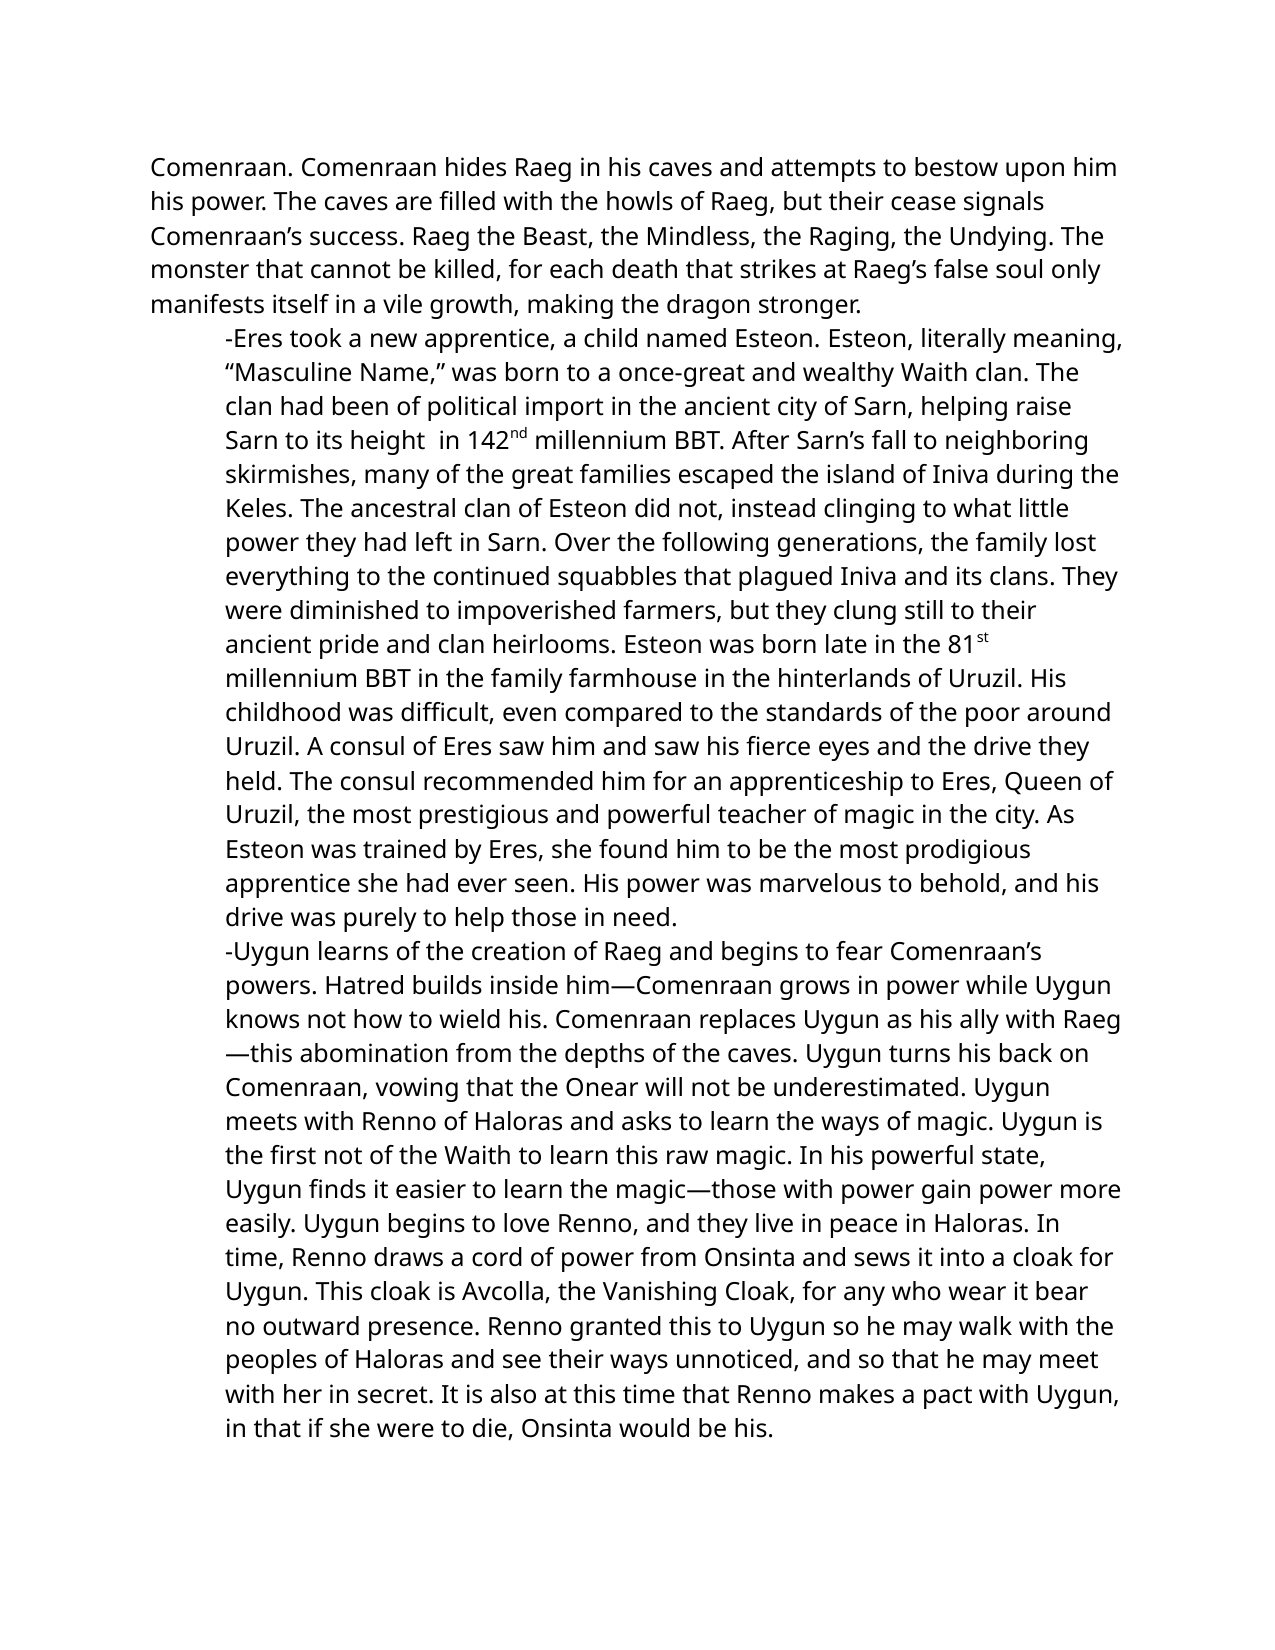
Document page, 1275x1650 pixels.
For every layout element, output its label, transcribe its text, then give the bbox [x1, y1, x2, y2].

text -Eres took a new apprentice, a child named Esteon. Esteon, literally meaning, “Masculine Name,” was born to a once-great and wealthy Waith clan. The clan had been of political import in the ancient city of Sarn, helping raise Sarn to its height in 142nd millennium BBT. After Sarn’s fall to neighboring skirmishes, many of the great families escaped the island of Iniva during the Keles. The ancestral clan of Esteon did not, instead clinging to what little power they had left in Sarn. Over the following generations, the family lost everything to the continued squabbles that plagued Iniva and its clans. They were diminished to impoverished farmers, but they clung still to their ancient pride and clan heirlooms. Esteon was born late in the 81st millennium BBT in the family farmhouse in the hinterlands of Uruzil. His childhood was difficult, even compared to the standards of the poor around Uruzil. A consul of Eres saw him and saw his fierce eyes and the drive they held. The consul recommended him for an apprenticeship to Eres, Queen of Uruzil, the most prestigious and powerful teacher of magic in the city. As Esteon was trained by Eres, she found him to be the most prodigious apprentice she had ever seen. His power was marvelous to behold, and his drive was purely to help those in need. [225, 320, 1125, 933]
text -Uygun learns of the creation of Raeg and begins to fear Comenraan’s powers. Hatred builds inside him—Comenraan grows in power while Uygun knows not how to wield his. Comenraan replaces Uygun as his ally with Raeg—this abomination from the depths of the caves. Uygun turns his back on Comenraan, vowing that the Onear will not be underestimated. Uygun meets with Renno of Haloras and asks to learn the ways of magic. Uygun is the first not of the Waith to learn this raw magic. In his powerful state, Uygun finds it easier to learn the magic—those with power gain power more easily. Uygun begins to love Renno, and they live in peace in Haloras. In time, Renno draws a cord of power from Onsinta and sews it into a cloak for Uygun. This cloak is Avcolla, the Vanishing Cloak, for any who wear it bear no outward presence. Renno granted this to Uygun so he may walk with the peoples of Haloras and see their ways unnoticed, and so that he may meet with her in secret. It is also at this time that Renno makes a pact with Uygun, in that if she were to die, Onsinta would be his. [225, 933, 1125, 1444]
text Comenraan. Comenraan hides Raeg in his caves and attempts to bestow upon him his power. The caves are filled with the howls of Raeg, but their cease signals Comenraan’s success. Raeg the Beast, the Mindless, the Raging, the Undying. The monster that cannot be killed, for each death that strikes at Raeg’s false soul only manifests itself in a vile growth, making the dragon stronger. [150, 150, 1125, 320]
